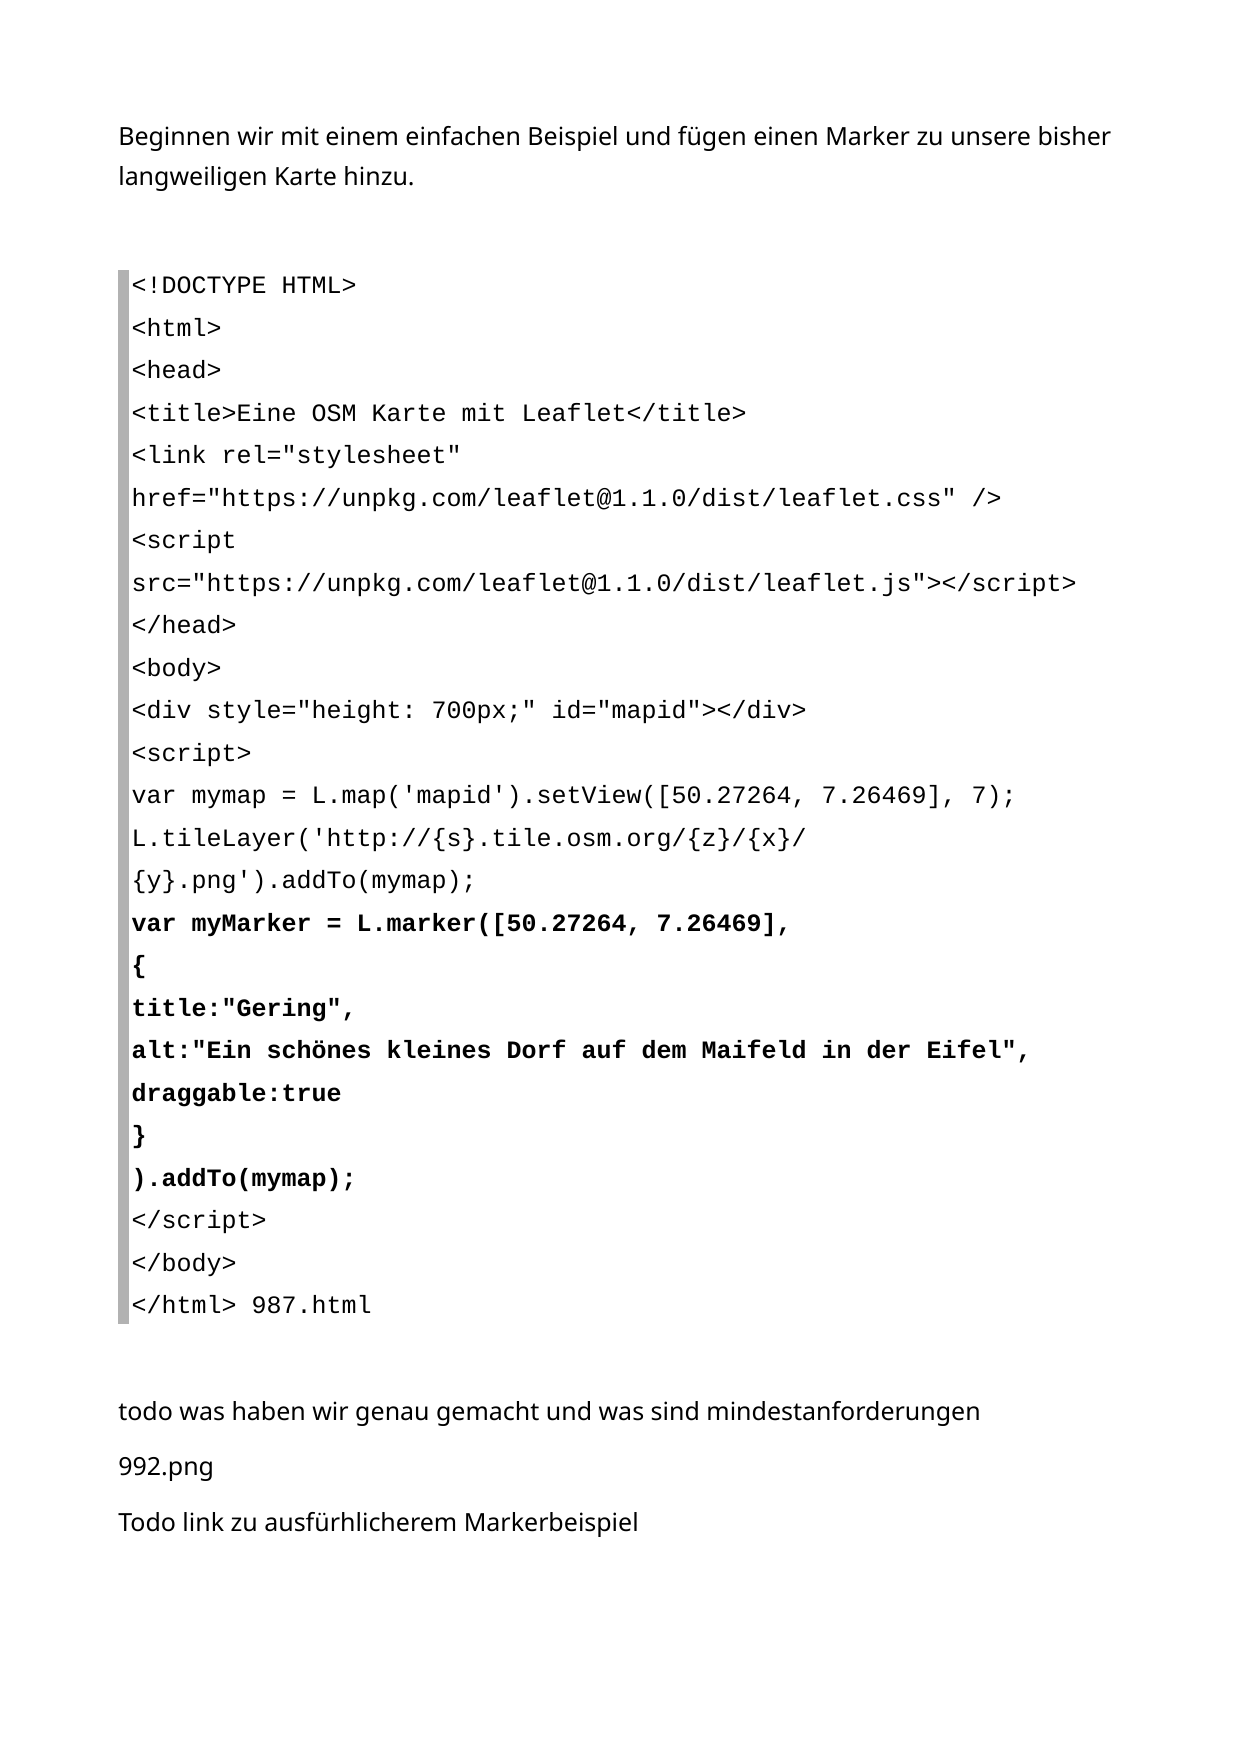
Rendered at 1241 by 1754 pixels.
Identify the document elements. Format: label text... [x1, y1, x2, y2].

text <div style="height: 700px;" id="mapid"></div> [129, 695, 1122, 726]
text </head> [129, 610, 1122, 641]
text todo was haben wir genau gemacht und was sind mindestanforderungen [118, 1393, 1122, 1428]
text var mymap = L.map('mapid').setView([50.27264, 7.26469], 7); [129, 780, 1122, 811]
text <html> [129, 312, 1122, 343]
text alt:"Ein schönes kleines Dorf auf dem Maifeld in der Eifel", [129, 1035, 1122, 1066]
text Todo link zu ausfürhlicherem Markerbeispiel [118, 1504, 1122, 1538]
text </html> 987.html [129, 1290, 1122, 1324]
text <link rel="stylesheet" href="https://unpkg.com/leaflet@1.1.0/dist/leaflet.css" /> [129, 440, 1122, 513]
text <script src="https://unpkg.com/leaflet@1.1.0/dist/leaflet.js"></script> [129, 525, 1122, 598]
text <script> [129, 737, 1122, 768]
text <body> [129, 652, 1122, 683]
text { [129, 950, 1122, 981]
text Beginnen wir mit einem einfachen Beispiel und fügen einen Marker zu unsere bisher langweiligen Karte hinzu. [118, 118, 1122, 193]
text } [129, 1120, 1122, 1151]
text draggable:true [129, 1077, 1122, 1108]
text ).addTo(mymap); [129, 1162, 1122, 1193]
text <head> [129, 355, 1122, 386]
text </body> [129, 1247, 1122, 1278]
text L.tileLayer('http://{s}.tile.osm.org/{z}/{x}/{y}.png').addTo(mymap); [129, 822, 1122, 896]
text <title>Eine OSM Karte mit Leaflet</title> [129, 397, 1122, 428]
text var myMarker = L.marker([50.27264, 7.26469], [129, 907, 1122, 938]
text 992.png [118, 1449, 1122, 1483]
text <!DOCTYPE HTML> [129, 270, 1122, 301]
text title:"Gering", [129, 992, 1122, 1023]
text </script> [129, 1205, 1122, 1236]
